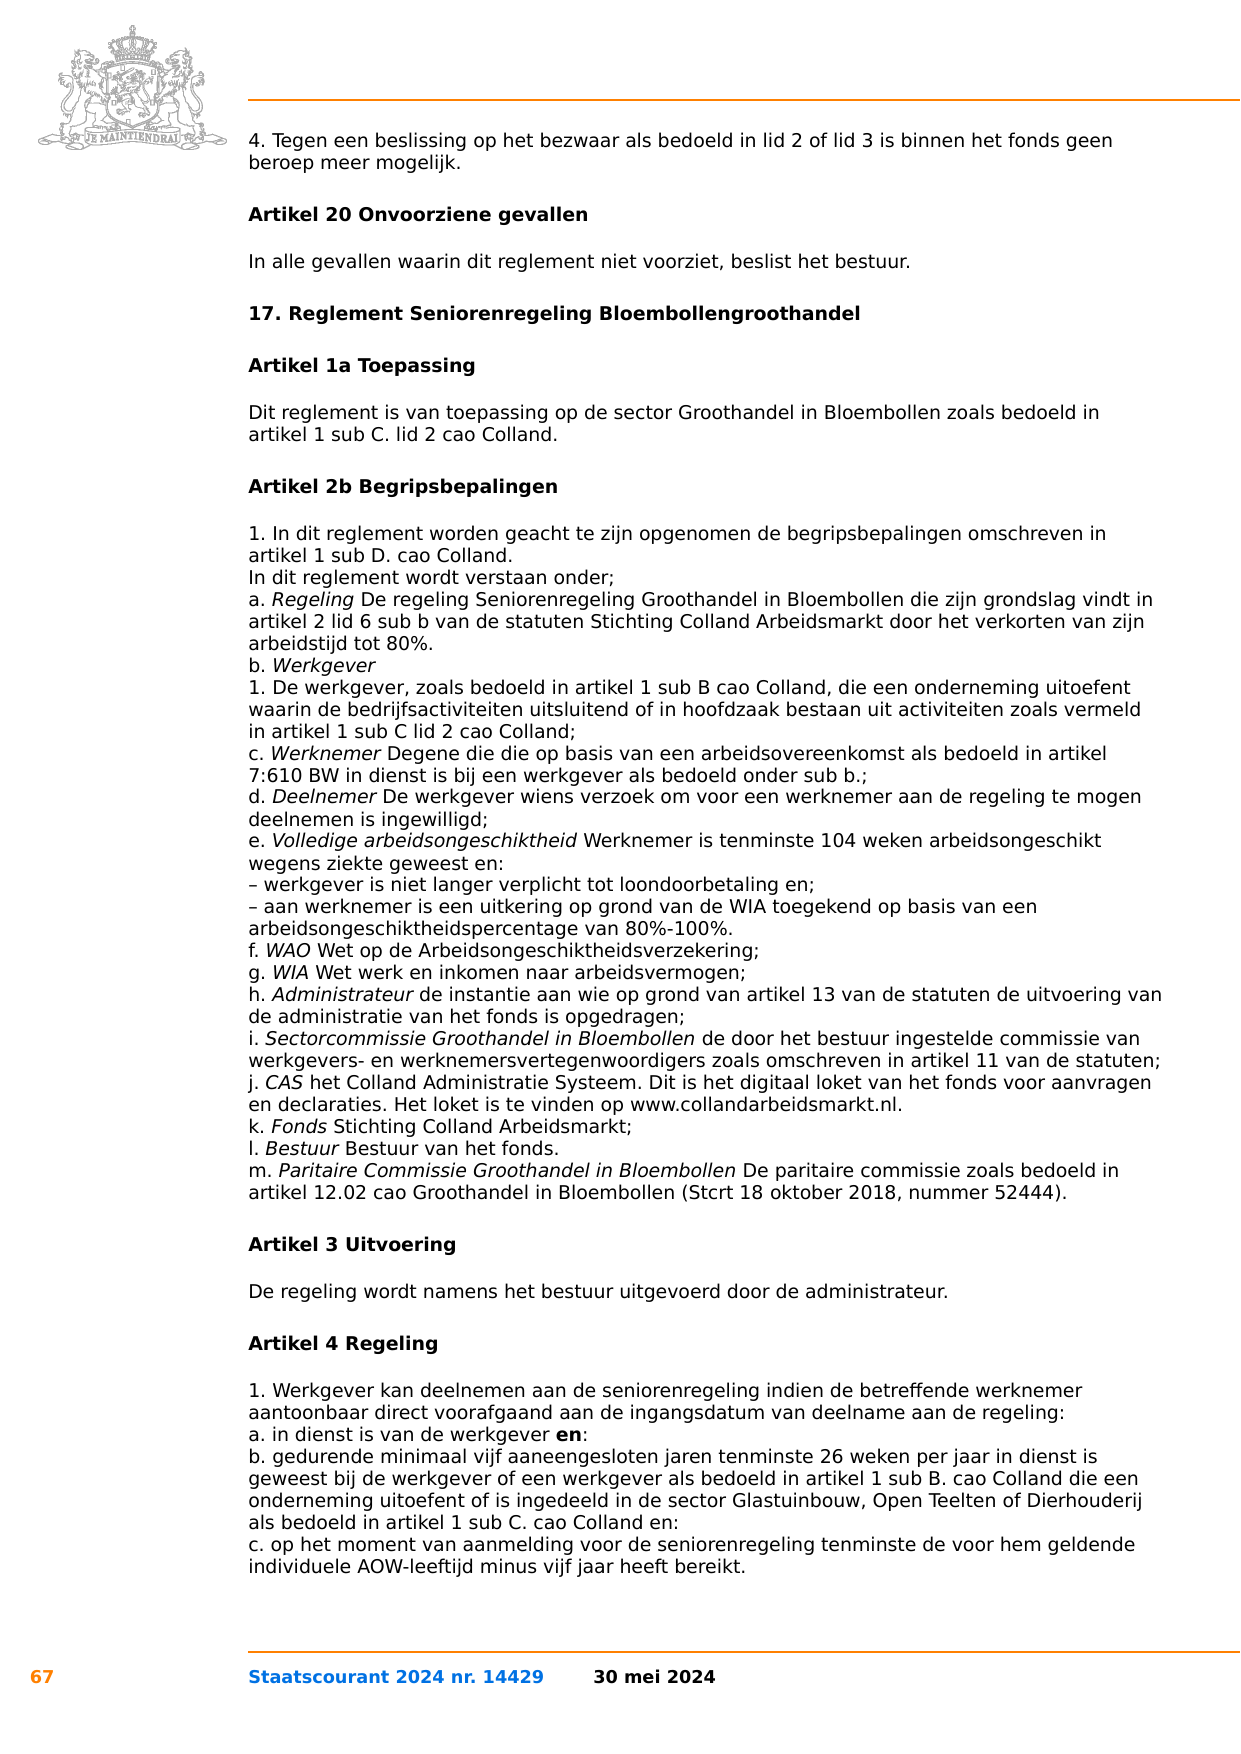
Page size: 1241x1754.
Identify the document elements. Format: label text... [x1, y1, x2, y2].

subtitle Artikel 2b Begripsbepalingen [248, 476, 1163, 498]
picture [38, 25, 227, 150]
text g. WIA Wet werk en inkomen naar arbeidsvermogen; [248, 962, 1163, 984]
subtitle Artikel 20 Onvoorziene gevallen [248, 204, 1163, 226]
subtitle Artikel 1a Toepassing [248, 355, 1163, 377]
text In dit reglement wordt verstaan onder; [248, 567, 1163, 589]
text b. gedurende minimaal vijf aaneengesloten jaren tenminste 26 weken per jaar in dienst is geweest bij de werkgever of een werkgever als bedoeld in artikel 1 sub B. cao Colland die een onderneming uitoefent of is ingedeeld in de sector Glastuinbouw, Open Teelten of Dierhouderij als bedoeld in artikel 1 sub C. cao Colland en: [248, 1446, 1163, 1534]
subtitle Artikel 4 Regeling [248, 1333, 1163, 1355]
text m. Paritaire Commissie Groothandel in Bloembollen De paritaire commissie zoals bedoeld in artikel 12.02 cao Groothandel in Bloembollen (Stcrt 18 oktober 2018, nummer 52444). [248, 1160, 1163, 1204]
text h. Administrateur de instantie aan wie op grond van artikel 13 van de statuten de uitvoering van de administratie van het fonds is opgedragen; [248, 984, 1163, 1028]
text – werkgever is niet langer verplicht tot loondoorbetaling en; [248, 874, 1163, 896]
text 4. Tegen een beslissing op het bezwaar als bedoeld in lid 2 of lid 3 is binnen het fonds geen beroep meer mogelijk. [248, 130, 1163, 174]
text 1. Werkgever kan deelnemen aan de seniorenregeling indien de betreffende werknemer aantoonbaar direct voorafgaand aan de ingangsdatum van deelname aan de regeling: [248, 1380, 1163, 1424]
subtitle Artikel 3 Uitvoering [248, 1234, 1163, 1256]
text k. Fonds Stichting Colland Arbeidsmarkt; [248, 1116, 1163, 1138]
text b. Werkgever [248, 654, 1163, 677]
text 1. De werkgever, zoals bedoeld in artikel 1 sub B cao Colland, die een onderneming uitoefent waarin de bedrijfsactiviteiten uitsluitend of in hoofdzaak bestaan uit activiteiten zoals vermeld in artikel 1 sub C lid 2 cao Colland; [248, 677, 1163, 742]
text a. Regeling De regeling Seniorenregeling Groothandel in Bloembollen die zijn grondslag vindt in artikel 2 lid 6 sub b van de statuten Stichting Colland Arbeidsmarkt door het verkorten van zijn arbeidstijd tot 80%. [248, 589, 1163, 654]
text j. CAS het Colland Administratie Systeem. Dit is het digitaal loket van het fonds voor aanvragen en declaraties. Het loket is te vinden op www.collandarbeidsmarkt.nl. [248, 1072, 1163, 1116]
text f. WAO Wet op de Arbeidsongeschiktheidsverzekering; [248, 940, 1163, 962]
text a. in dienst is van de werkgever en: [248, 1424, 1163, 1446]
text 1. In dit reglement worden geacht te zijn opgenomen de begripsbepalingen omschreven in artikel 1 sub D. cao Colland. [248, 523, 1163, 567]
text e. Volledige arbeidsongeschiktheid Werknemer is tenminste 104 weken arbeidsongeschikt wegens ziekte geweest en: [248, 830, 1163, 874]
text Dit reglement is van toepassing op de sector Groothandel in Bloembollen zoals bedoeld in artikel 1 sub C. lid 2 cao Colland. [248, 402, 1163, 446]
text d. Deelnemer De werkgever wiens verzoek om voor een werknemer aan de regeling te mogen deelnemen is ingewilligd; [248, 786, 1163, 830]
text i. Sectorcommissie Groothandel in Bloembollen de door het bestuur ingestelde commissie van werkgevers- en werknemersvertegenwoordigers zoals omschreven in artikel 11 van de statuten; [248, 1028, 1163, 1072]
text In alle gevallen waarin dit reglement niet voorziet, beslist het bestuur. [248, 251, 1163, 273]
text c. Werknemer Degene die die op basis van een arbeidsovereenkomst als bedoeld in artikel 7:610 BW in dienst is bij een werkgever als bedoeld onder sub b.; [248, 742, 1163, 786]
text l. Bestuur Bestuur van het fonds. [248, 1138, 1163, 1160]
text De regeling wordt namens het bestuur uitgevoerd door de administrateur. [248, 1281, 1163, 1303]
subtitle 17. Reglement Seniorenregeling Bloembollengroothandel [248, 303, 1163, 325]
text – aan werknemer is een uitkering op grond van de WIA toegekend op basis van een arbeidsongeschiktheidspercentage van 80%-100%. [248, 896, 1163, 940]
text c. op het moment van aanmelding voor de seniorenregeling tenminste de voor hem geldende individuele AOW-leeftijd minus vijf jaar heeft bereikt. [248, 1534, 1163, 1578]
